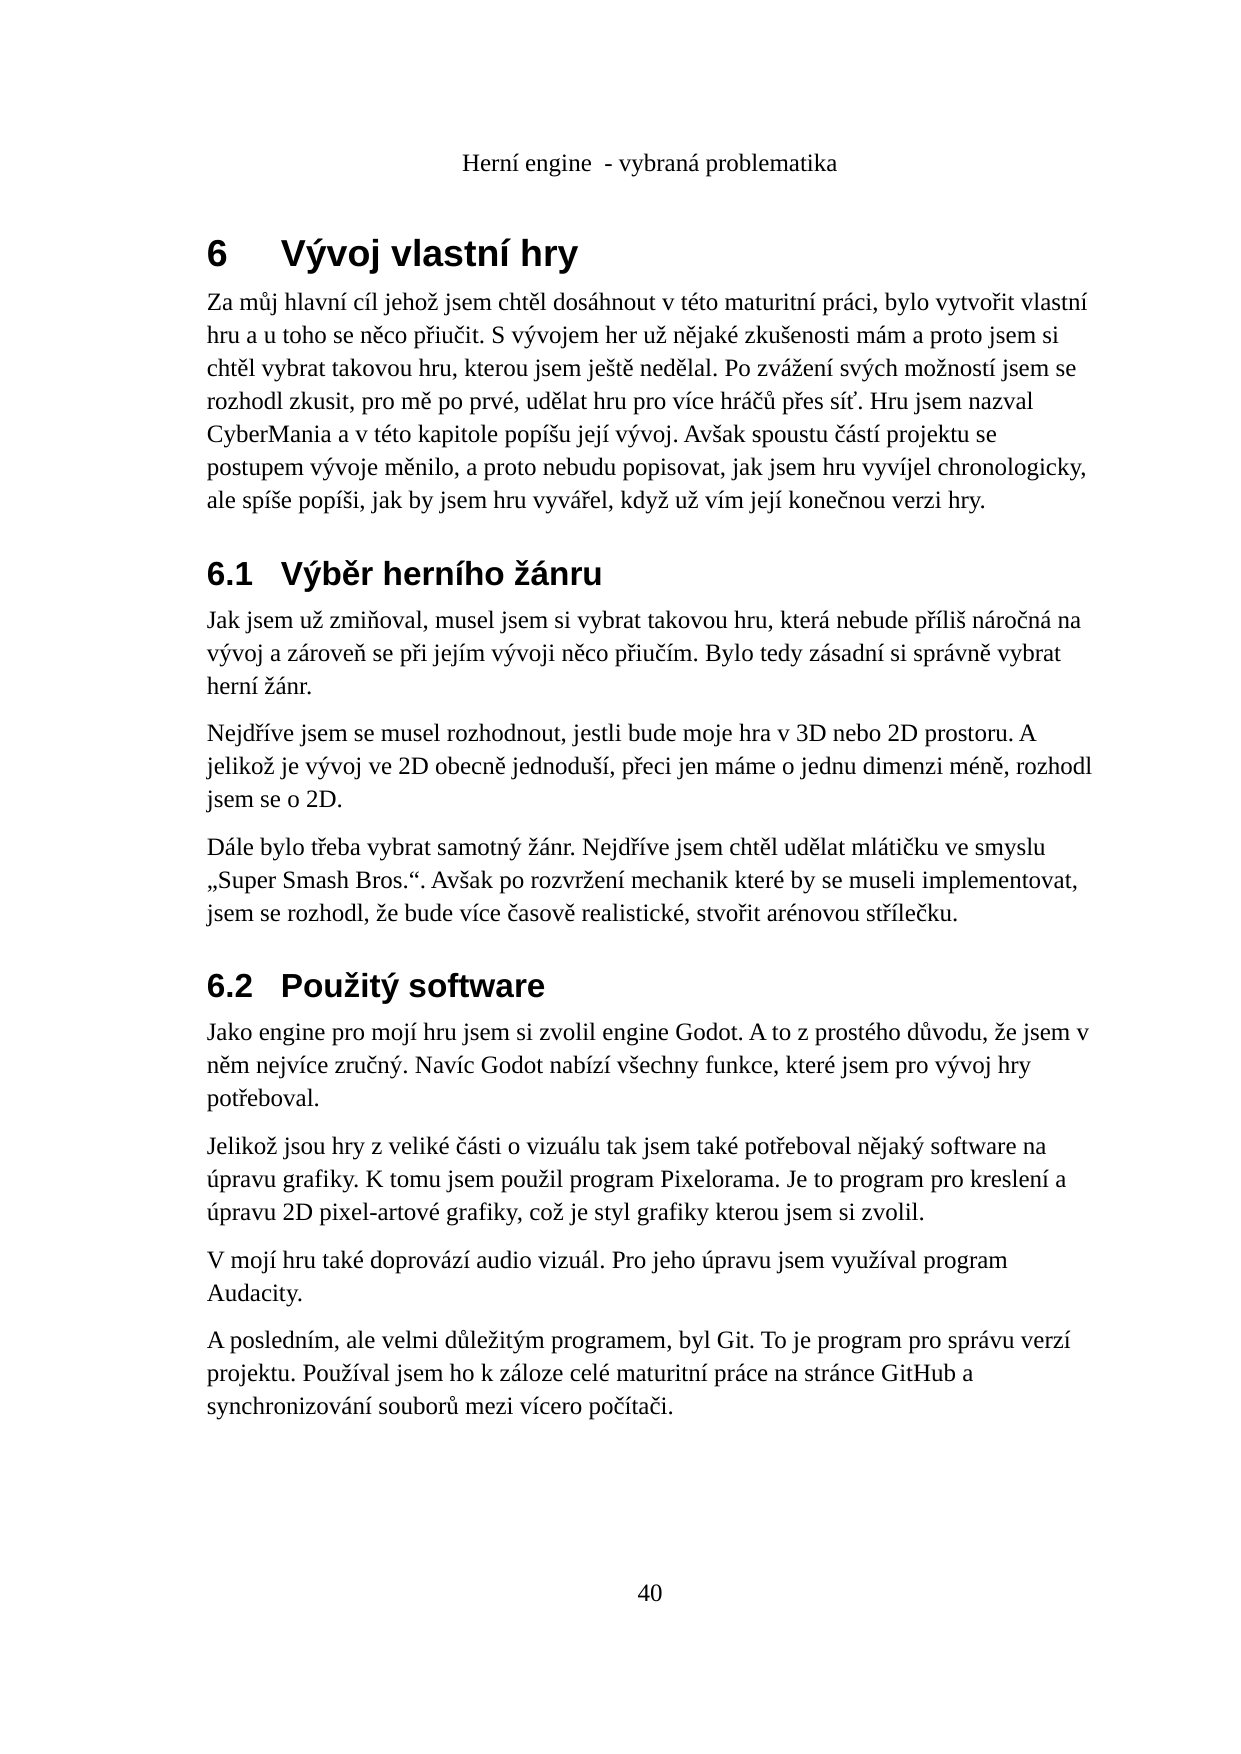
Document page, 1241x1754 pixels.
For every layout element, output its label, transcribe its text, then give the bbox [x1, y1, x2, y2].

text V mojí hru také doprovází audio vizuál. Pro jeho úpravu jsem využíval program Audacity. [207, 1245, 1093, 1306]
text Jako engine pro mojí hru jsem si zvolil engine Godot. A to z prostého důvodu, že jsem v něm nejvíce zručný. Navíc Godot nabízí všechny funkce, které jsem pro vývoj hry potřeboval. [207, 1017, 1093, 1112]
text Nejdříve jsem se musel rozhodnout, jestli bude moje hra v 3D nebo 2D prostoru. A jelikož je vývoj ve 2D obecně jednoduší, přeci jen máme o jednu dimenzi méně, rozhodl jsem se o 2D. [207, 718, 1093, 813]
text A posledním, ale velmi důležitým programem, byl Git. To je program pro správu verzí projektu. Používal jsem ho k záloze celé maturitní práce na stránce GitHub a synchronizování souborů mezi vícero počítači. [207, 1325, 1093, 1420]
subtitle Vývoj vlastní hry [207, 232, 1093, 275]
subtitle Použitý software [207, 966, 1093, 1005]
subtitle Výběr herního žánru [207, 554, 1093, 592]
text Dále bylo třeba vybrat samotný žánr. Nejdříve jsem chtěl udělat mlátičku ve smyslu „Super Smash Bros.“. Avšak po rozvržení mechanik které by se museli implementovat, jsem se rozhodl, že bude více časově realistické, stvořit arénovou střílečku. [207, 832, 1093, 927]
text Za můj hlavní cíl jehož jsem chtěl dosáhnout v této maturitní práci, bylo vytvořit vlastní hru a u toho se něco přiučit. S vývojem her už nějaké zkušenosti mám a proto jsem si chtěl vybrat takovou hru, kterou jsem ještě nedělal. Po zvážení svých možností jsem se rozhodl zkusit, pro mě po prvé, udělat hru pro více hráčů přes síť. Hru jsem nazval CyberMania a v této kapitole popíšu její vývoj. Avšak spoustu částí projektu se postupem vývoje měnilo, a proto nebudu popisovat, jak jsem hru vyvíjel chronologicky, ale spíše popíši, jak by jsem hru vyvářel, když už vím její konečnou verzi hry. [207, 287, 1093, 514]
text Jelikož jsou hry z veliké části o vizuálu tak jsem také potřeboval nějaký software na úpravu grafiky. K tomu jsem použil program Pixelorama. Je to program pro kreslení a úpravu 2D pixel-artové grafiky, což je styl grafiky kterou jsem si zvolil. [207, 1131, 1093, 1226]
text Jak jsem už zmiňoval, musel jsem si vybrat takovou hru, která nebude příliš náročná na vývoj a zároveň se při jejím vývoji něco přiučím. Bylo tedy zásadní si správně vybrat herní žánr. [207, 605, 1093, 699]
